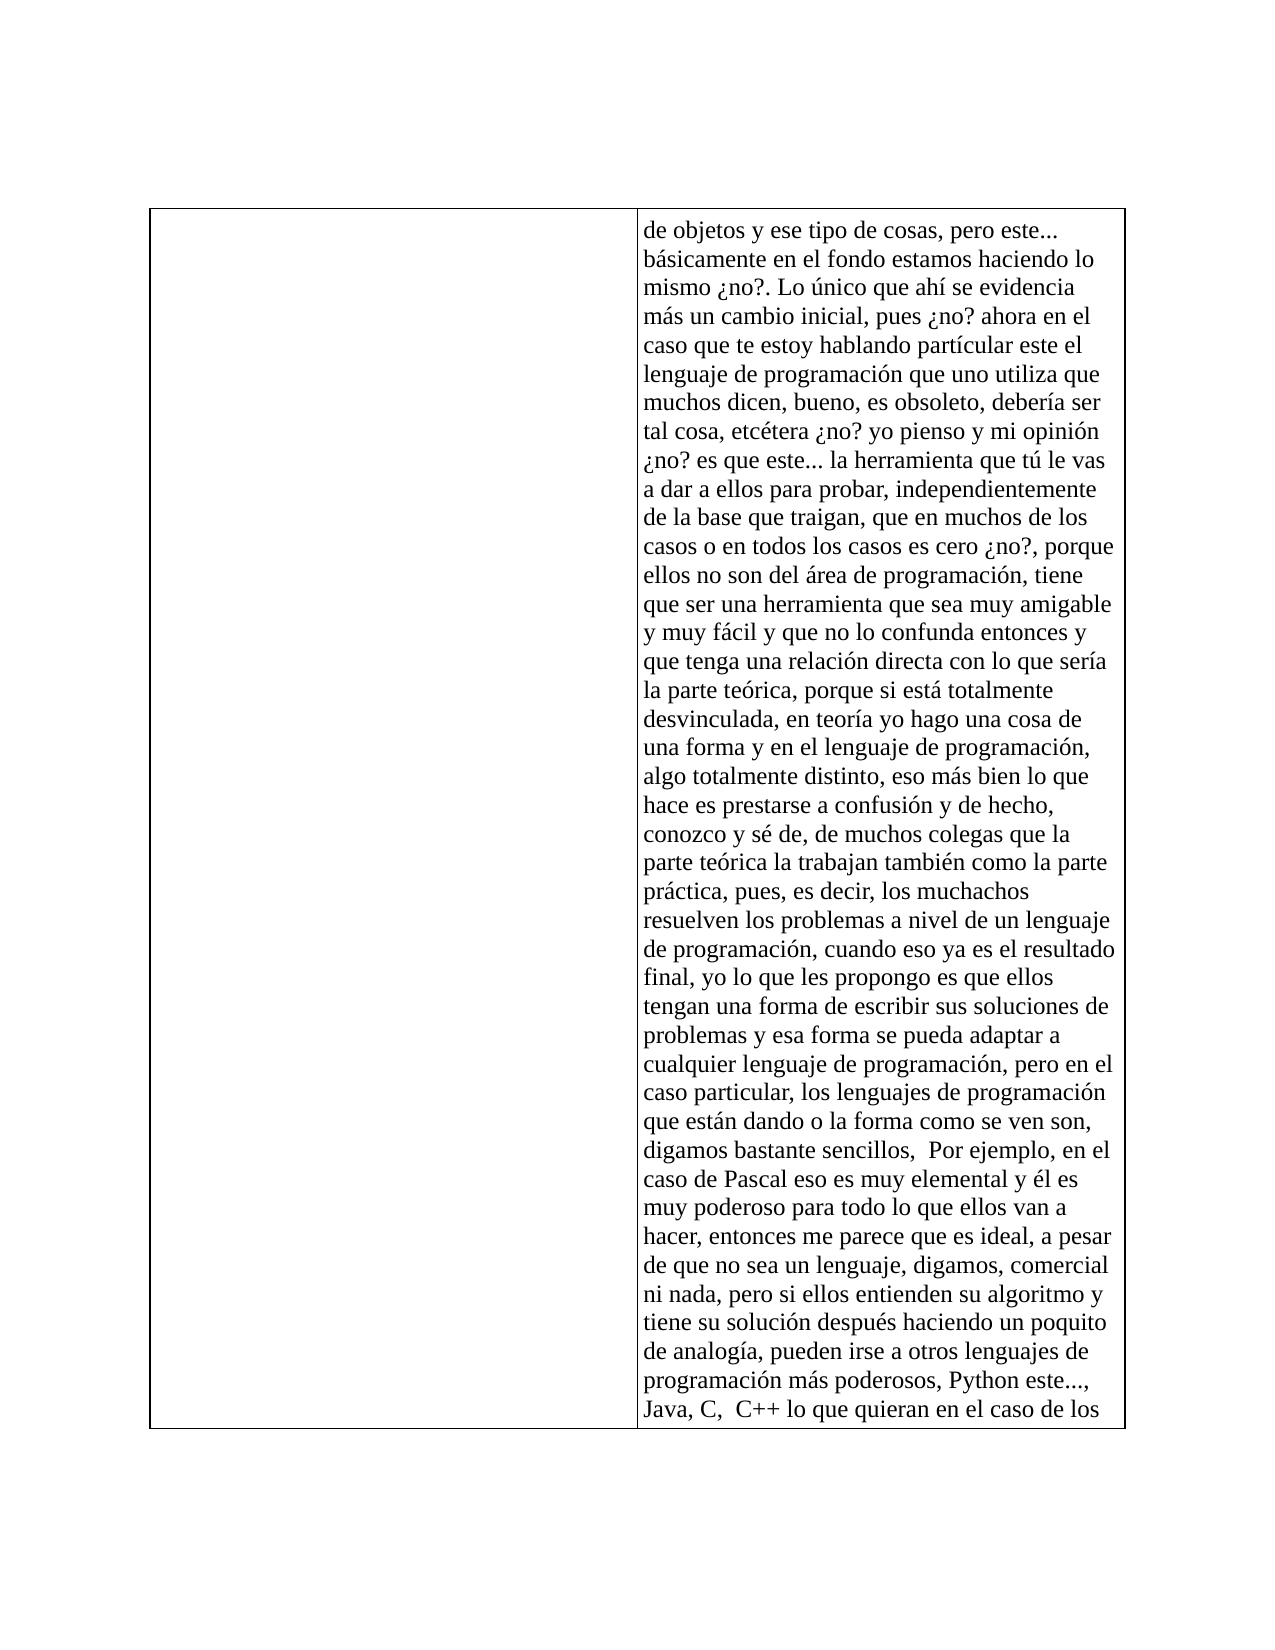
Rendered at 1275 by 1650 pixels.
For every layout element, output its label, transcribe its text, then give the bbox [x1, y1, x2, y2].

table_cell de objetos y ese tipo de cosas, pero este... básicamente en el fondo estamos haciendo lo mismo ¿no?. Lo único que ahí se evidencia más un cambio inicial, pues ¿no? ahora en el caso que te estoy hablando partícular este el lenguaje de programación que uno utiliza que muchos dicen, bueno, es obsoleto, debería ser tal cosa, etcétera ¿no? yo pienso y mi opinión ¿no? es que este... la herramienta que tú le vas a dar a ellos para probar, independientemente de la base que traigan, que en muchos de los casos o en todos los casos es cero ¿no?, porque ellos no son del área de programación, tiene que ser una herramienta que sea muy amigable y muy fácil y que no lo confunda entonces y que tenga una relación directa con lo que sería la parte teórica, porque si está totalmente desvinculada, en teoría yo hago una cosa de una forma y en el lenguaje de programación, algo totalmente distinto, eso más bien lo que hace es prestarse a confusión y de hecho, conozco y sé de, de muchos colegas que la parte teórica la trabajan también como la parte práctica, pues, es decir, los muchachos resuelven los problemas a nivel de un lenguaje de programación, cuando eso ya es el resultado final, yo lo que les propongo es que ellos tengan una forma de escribir sus soluciones de problemas y esa forma se pueda adaptar a cualquier lenguaje de programación, pero en el caso particular, los lenguajes de programación que están dando o la forma como se ven son, digamos bastante sencillos, Por ejemplo, en el caso de Pascal eso es muy elemental y él es muy poderoso para todo lo que ellos van a hacer, entonces me parece que es ideal, a pesar de que no sea un lenguaje, digamos, comercial ni nada, pero si ellos entienden su algoritmo y tiene su solución después haciendo un poquito de analogía, pueden irse a otros lenguajes de programación más poderosos, Python este..., Java, C, C++ lo que quieran en el caso de los [638, 209, 1124, 1428]
table_cell [151, 209, 637, 1428]
